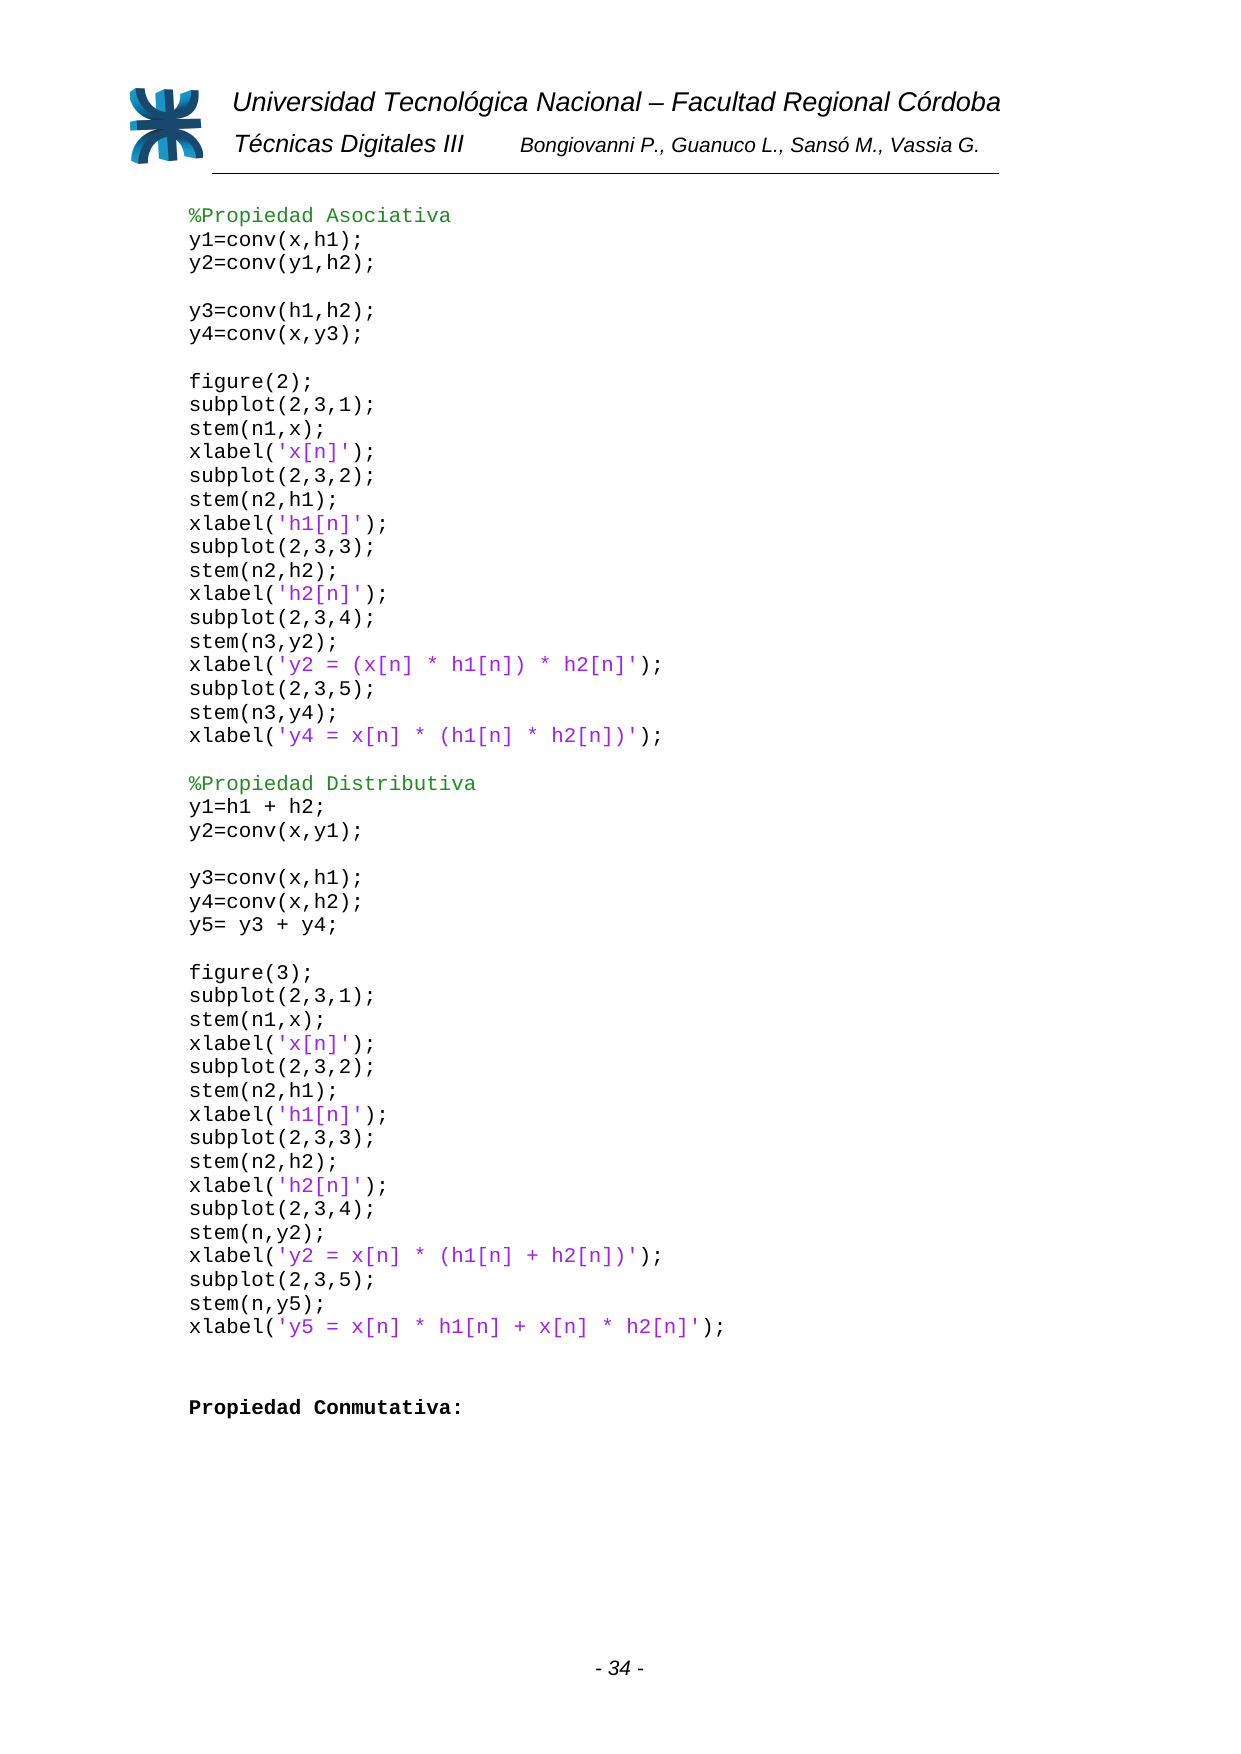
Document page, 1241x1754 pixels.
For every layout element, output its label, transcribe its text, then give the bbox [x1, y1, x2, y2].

text y3=conv(h1,h2); [188, 300, 1122, 323]
text xlabel('x[n]'); [188, 442, 1122, 465]
text y2=conv(y1,h2); [188, 252, 1122, 276]
text stem(n2,h1); [188, 1080, 1122, 1104]
text y4=conv(x,h2); [188, 891, 1122, 914]
text subplot(2,3,1); [188, 985, 1122, 1009]
text xlabel('h2[n]'); [188, 583, 1122, 607]
picture [129, 88, 203, 164]
text y3=conv(x,h1); [188, 867, 1122, 891]
text subplot(2,3,3); [188, 536, 1122, 560]
text subplot(2,3,5); [188, 678, 1122, 702]
text Propiedad Conmutativa: [188, 1397, 1122, 1421]
text xlabel('h1[n]'); [188, 512, 1122, 536]
text subplot(2,3,2); [188, 1056, 1122, 1080]
text y2=conv(x,y1); [188, 820, 1122, 843]
text xlabel('y4 = x[n] * (h1[n] * h2[n])'); [188, 725, 1122, 749]
text y1=conv(x,h1); [188, 229, 1122, 252]
text stem(n1,x); [188, 1009, 1122, 1033]
text %Propiedad Distributiva [188, 773, 1122, 796]
text stem(n3,y4); [188, 702, 1122, 725]
text stem(n3,y2); [188, 631, 1122, 654]
text figure(2); [188, 371, 1122, 394]
text stem(n1,x); [188, 418, 1122, 442]
text xlabel('h1[n]'); [188, 1104, 1122, 1127]
text figure(3); [188, 962, 1122, 985]
text y5= y3 + y4; [188, 914, 1122, 938]
text stem(n2,h2); [188, 560, 1122, 583]
text subplot(2,3,5); [188, 1269, 1122, 1293]
text stem(n,y5); [188, 1293, 1122, 1316]
text stem(n,y2); [188, 1222, 1122, 1246]
text subplot(2,3,3); [188, 1127, 1122, 1151]
text xlabel('y5 = x[n] * h1[n] + x[n] * h2[n]'); [188, 1316, 1122, 1340]
text stem(n2,h1); [188, 489, 1122, 512]
text %Propiedad Asociativa [188, 205, 1122, 229]
text subplot(2,3,4); [188, 1198, 1122, 1222]
text stem(n2,h2); [188, 1151, 1122, 1174]
text subplot(2,3,4); [188, 607, 1122, 631]
text xlabel('y2 = (x[n] * h1[n]) * h2[n]'); [188, 654, 1122, 678]
text y1=h1 + h2; [188, 796, 1122, 820]
text xlabel('y2 = x[n] * (h1[n] + h2[n])'); [188, 1246, 1122, 1269]
text xlabel('x[n]'); [188, 1033, 1122, 1056]
text xlabel('h2[n]'); [188, 1174, 1122, 1198]
text y4=conv(x,y3); [188, 323, 1122, 347]
text subplot(2,3,1); [188, 394, 1122, 418]
text subplot(2,3,2); [188, 465, 1122, 489]
